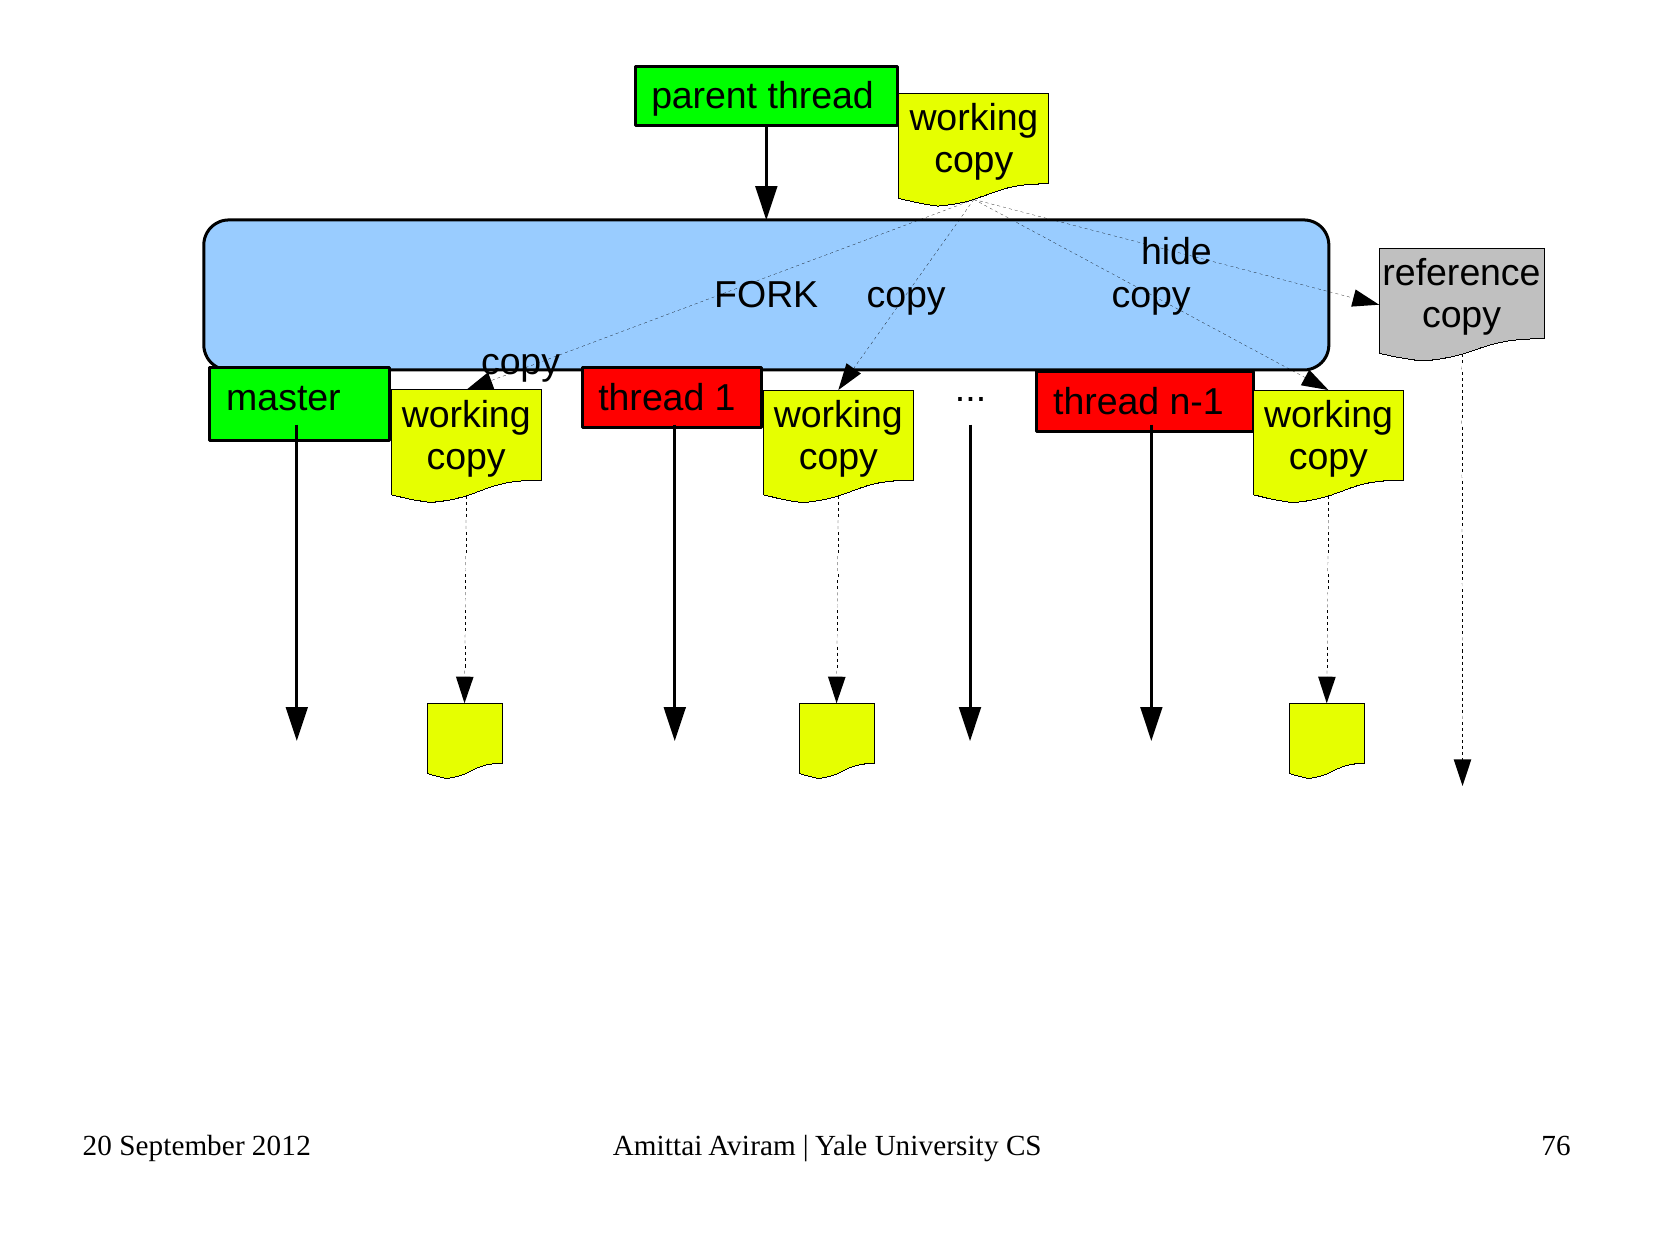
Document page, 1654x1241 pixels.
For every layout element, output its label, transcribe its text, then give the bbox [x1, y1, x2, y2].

text_box working copy [1253, 390, 1404, 503]
text_box FORK [504, 356, 515, 370]
text_box master [209, 367, 390, 441]
text_box FORK [203, 219, 1329, 370]
text_box working copy [391, 389, 542, 503]
text_box ... [940, 360, 1016, 417]
text_box thread 1 [582, 367, 762, 428]
text_box parent thread [635, 66, 898, 126]
text_box reference copy [1379, 248, 1545, 361]
text_box thread n-1 [1036, 371, 1254, 432]
text_box [799, 703, 875, 779]
text_box [1289, 703, 1365, 779]
text_box working copy [898, 93, 1049, 207]
text_box FORK [526, 356, 536, 370]
text_box working copy [763, 390, 914, 503]
text_box [427, 703, 503, 779]
